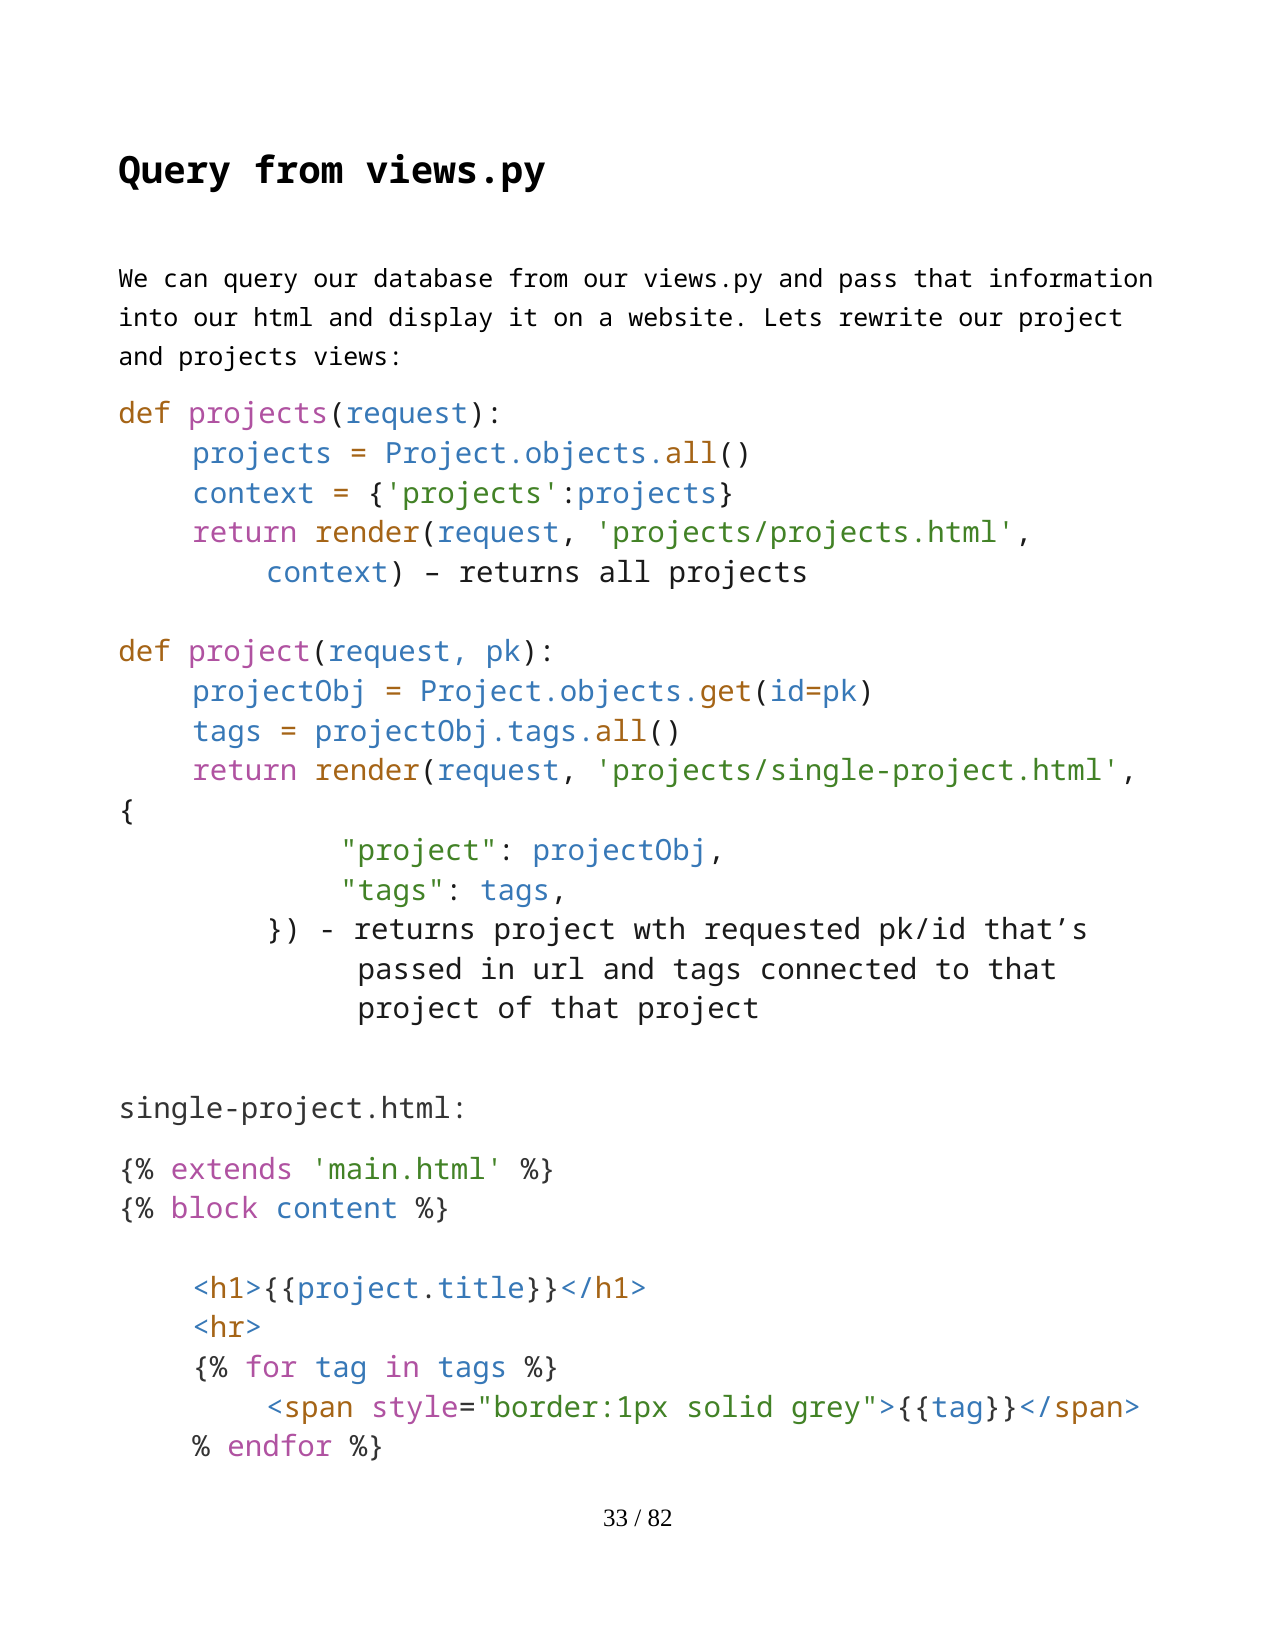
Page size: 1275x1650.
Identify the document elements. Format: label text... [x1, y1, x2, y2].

text return render(request, 'projects/single-project.html', { [118, 750, 1157, 829]
text tags = projectObj.tags.all() [118, 710, 1157, 750]
text {% for tag in tags %} [118, 1346, 1157, 1386]
text }) - returns project wth requested pk/id that’s passed in url and tags connected to that project of that project [118, 908, 1157, 1027]
text <hr> [118, 1307, 1157, 1346]
text projectObj = Project.objects.get(id=pk) [118, 670, 1157, 710]
text def project(request, pk): [118, 631, 1157, 670]
text {% extends 'main.html' %} [118, 1148, 1157, 1188]
text "tags": tags, [118, 869, 1157, 908]
text "project": projectObj, [118, 829, 1157, 869]
subtitle Query from views.py [118, 143, 1157, 194]
text single-project.html: [118, 1088, 1157, 1127]
text def projects(request): [118, 392, 1157, 432]
text return render(request, 'projects/projects.html', context) – returns all projects [118, 512, 1157, 591]
text <span style="border:1px solid grey">{{tag}}</span> [118, 1386, 1157, 1426]
text projects = Project.objects.all() [118, 432, 1157, 472]
text {% block content %} [118, 1188, 1157, 1227]
text <h1>{{project.title}}</h1> [118, 1267, 1157, 1307]
text % endfor %} [118, 1426, 1157, 1465]
text context = {'projects':projects} [118, 472, 1157, 512]
text We can query our database from our views.py and pass that information into our html and display it on a website. Lets rewrite our project and projects views: [118, 260, 1157, 373]
